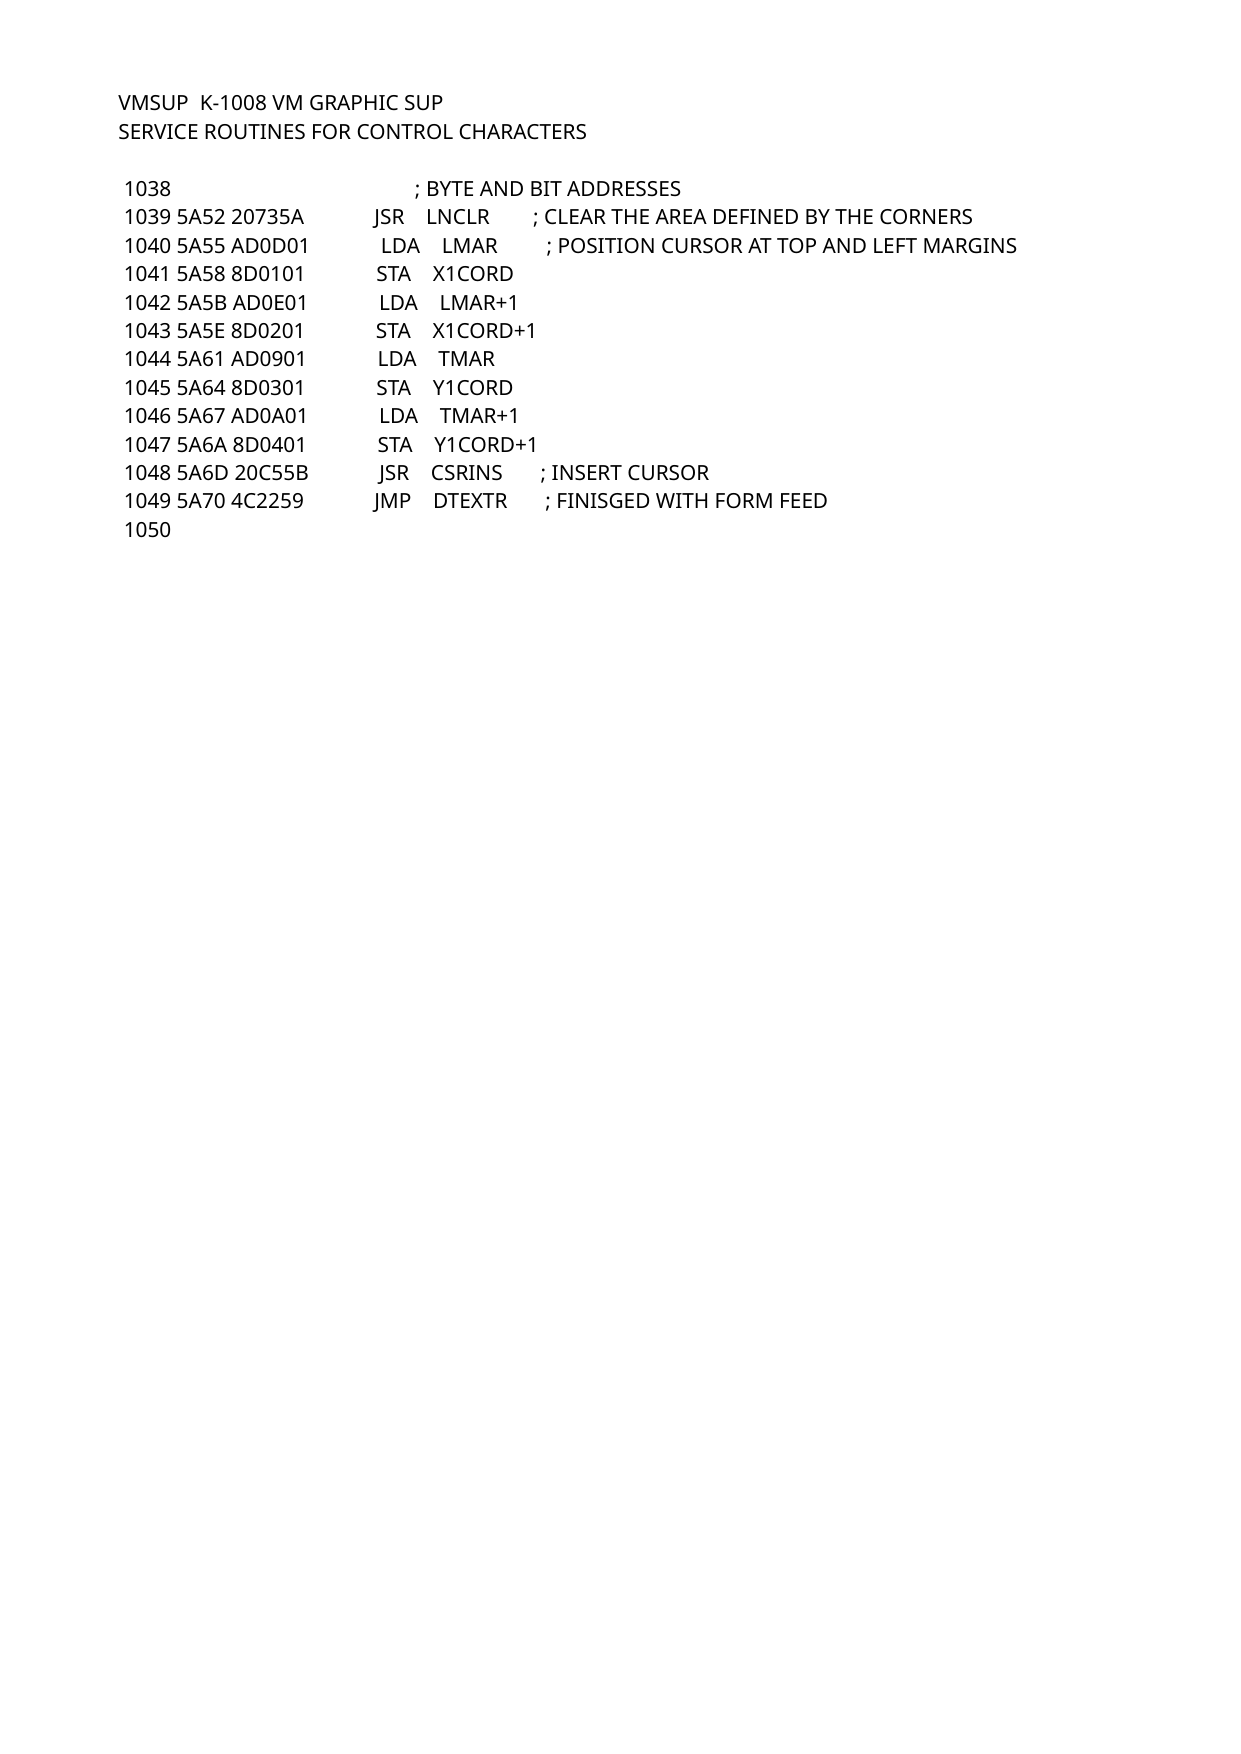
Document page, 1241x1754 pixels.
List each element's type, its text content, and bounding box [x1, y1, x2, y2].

text 1041 5A58 8D0101 STA X1CORD [118, 259, 1152, 288]
text VMSUP K-1008 VM GRAPHIC SUP [118, 88, 1152, 117]
text 1040 5A55 AD0D01 LDA LMAR ; POSITION CURSOR AT TOP AND LEFT MARGINS [118, 231, 1152, 259]
text 1039 5A52 20735A JSR LNCLR ; CLEAR THE AREA DEFINED BY THE CORNERS [118, 202, 1152, 231]
text 1038 ; BYTE AND BIT ADDRESSES [118, 174, 1152, 202]
text 1047 5A6A 8D0401 STA Y1CORD+1 [118, 430, 1152, 458]
text 1043 5A5E 8D0201 STA X1CORD+1 [118, 316, 1152, 344]
text 1045 5A64 8D0301 STA Y1CORD [118, 373, 1152, 401]
text 1042 5A5B AD0E01 LDA LMAR+1 [118, 288, 1152, 316]
text SERVICE ROUTINES FOR CONTROL CHARACTERS [118, 117, 1152, 145]
text 1046 5A67 AD0A01 LDA TMAR+1 [118, 401, 1152, 430]
text 1048 5A6D 20C55B JSR CSRINS ; INSERT CURSOR [118, 458, 1152, 487]
text 1050 [118, 515, 1152, 543]
text 1049 5A70 4C2259 JMP DTEXTR ; FINISGED WITH FORM FEED [118, 487, 1152, 515]
text 1044 5A61 AD0901 LDA TMAR [118, 344, 1152, 373]
